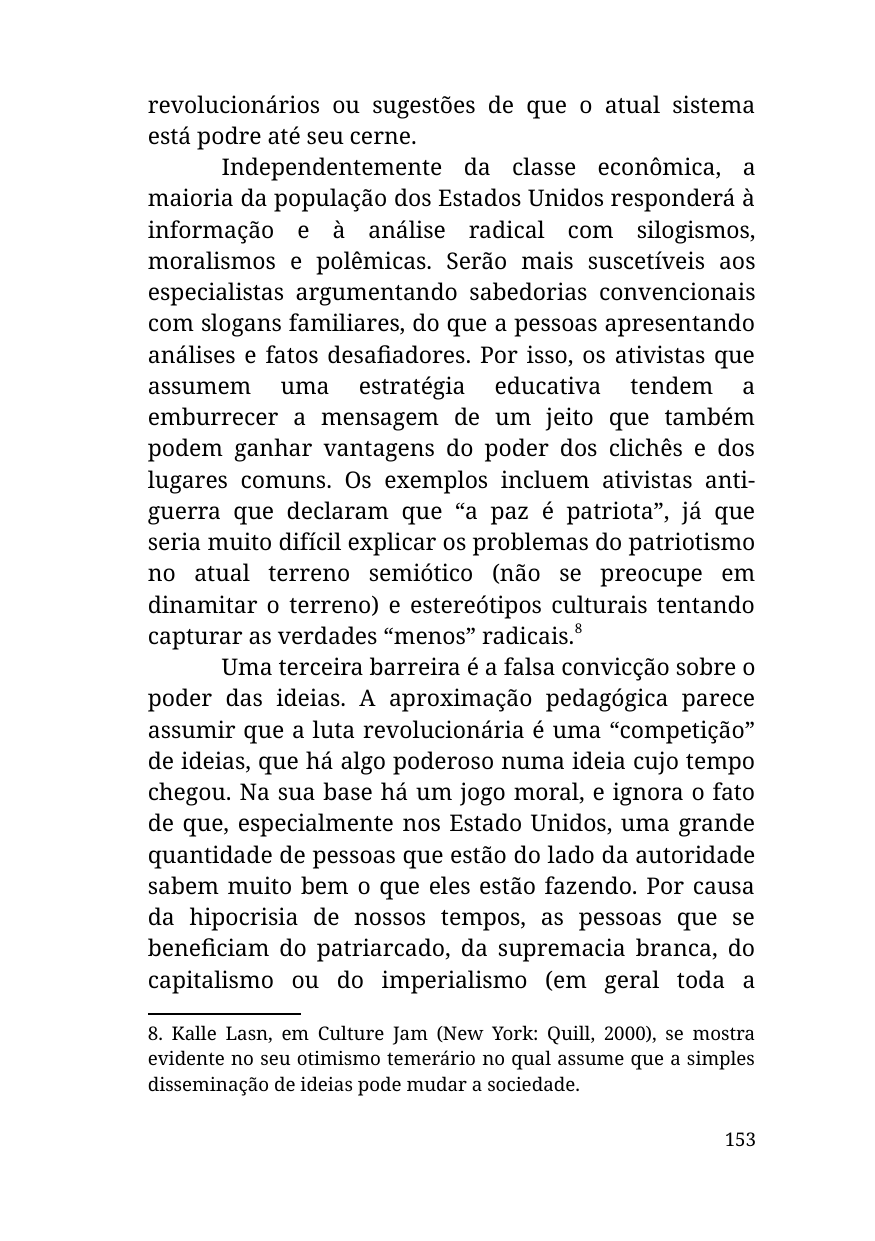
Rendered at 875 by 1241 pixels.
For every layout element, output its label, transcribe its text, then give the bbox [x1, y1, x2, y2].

text . Kalle Lasn, em Culture Jam (New York: Quill, 2000), se mostra evidente no seu otimismo temerário no qual assume que a simples disseminação de ideias pode mudar a sociedade. [148, 1020, 756, 1097]
text revolucionários ou sugestões de que o atual sistema está podre até seu cerne. [148, 88, 756, 151]
text Independentemente da classe econômica, a maioria da população dos Estados Unidos responderá à informação e à análise radical com silogismos, moralismos e polêmicas. Serão mais suscetíveis aos especialistas argumentando sabedorias convencionais com slogans familiares, do que a pessoas apresentando análises e fatos desafiadores. Por isso, os ativistas que assumem uma estratégia educativa tendem a emburrecer a mensagem de um jeito que também podem ganhar vantagens do poder dos clichês e dos lugares comuns. Os exemplos incluem ativistas anti-guerra que declaram que “a paz é patriota”, já que seria muito difícil explicar os problemas do patriotismo no atual terreno semiótico (não se preocupe em dinamitar o terreno) e estereótipos culturais tentando capturar as verdades “menos” radicais. [148, 151, 756, 651]
text Uma terceira barreira é a falsa convicção sobre o poder das ideias. A aproximação pedagógica parece assumir que a luta revolucionária é uma “competição” de ideias, que há algo poderoso numa ideia cujo tempo chegou. Na sua base há um jogo moral, e ignora o fato de que, especialmente nos Estado Unidos, uma grande quantidade de pessoas que estão do lado da autoridade sabem muito bem o que eles estão fazendo. Por causa da hipocrisia de nossos tempos, as pessoas que se beneficiam do patriarcado, da supremacia branca, do capitalismo ou do imperialismo (em geral toda a [148, 651, 756, 995]
